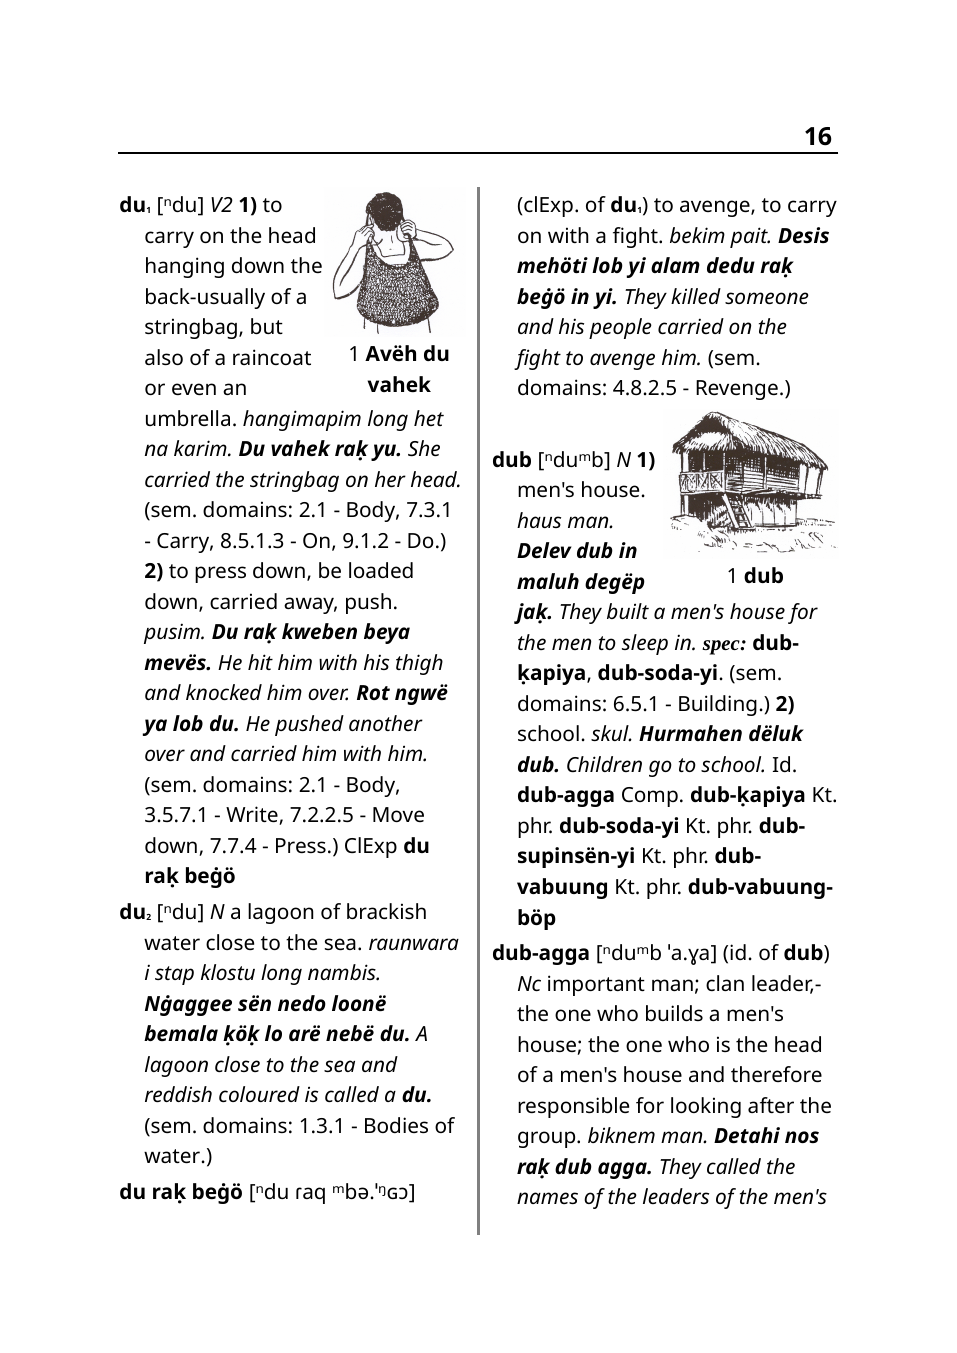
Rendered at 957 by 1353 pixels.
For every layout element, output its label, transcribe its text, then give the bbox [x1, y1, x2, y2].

text dub [ⁿduᵐb] N 1) men's house. haus man. Delev dub in maluh degëp jaḳ. They built a men's house for the men to sleep in. spec: dub-ḳapiya, dub-soda-yi. (sem. domains: 6.5.1 - Building.) 2) school. skul. Hurmahen dëluk dub. Children go to school. Id. dub-agga Comp. dub-ḳapiya Kt. phr. dub-soda-yi Kt. phr. dub-supinsën-yi Kt. phr. dub-vabuung Kt. phr. dub-vabuung-böp [492, 442, 837, 935]
text du2 [ⁿdu] N a lagoon of brackish water close to the sea. raunwara i stap klostu long nambis. Nġaggee sën nedo loonë bemala ḳöḳ lo arë nebë du. A lagoon close to the sea and reddish coloured is called a du. (sem. domains: 1.3.1 - Bodies of water.) [119, 894, 465, 1174]
picture [323, 187, 466, 337]
picture [663, 409, 839, 559]
text (clExp. of du1) to avenge, to carry on with a fight. bekim pait. Desis mehöti lob yi alam dedu raḳ beġö in yi. They killed someone and his people carried on the fight to avenge him. (sem. domains: 4.8.2.5 - Revenge.) [492, 188, 837, 407]
text du1 [ⁿdu] V2 1) to carry on the head hanging down the back-usually of a stringbag, but also of a raincoat or even an umbrella. hangimapim long het na karim. Du vahek raḳ yu. She carried the stringbag on her head. (sem. domains: 2.1 - Body, 7.3.1 - Carry, 8.5.1.3 - On, 9.1.2 - Do.) 2) to press down, be loaded down, carried away, push. pusim. Du raḳ kweben beya mevës. He hit him with his thigh and knocked him over. Rot ngwë ya lob du. He pushed another over and carried him with him. (sem. domains: 2.1 - Body, 3.5.7.1 - Write, 7.2.2.5 - Move down, 7.7.4 - Press.) ClExp du raḳ beġö [119, 188, 465, 894]
text 1 dub [673, 559, 837, 594]
text dub-agga [ⁿduᵐb ˈa.ɣa] (id. of dub) Nc important man; clan leader,-the one who builds a men's house; the one who is the head of a men's house and therefore responsible for looking after the group. biknem man. Detahi nos raḳ dub agga. They called the names of the leaders of the men's [492, 935, 837, 1215]
text du raḳ beġö [ⁿdu ɾaq ᵐbə.ˈᵑɢɔ] [119, 1174, 465, 1210]
text 1 Avëh du vahek [333, 337, 465, 402]
